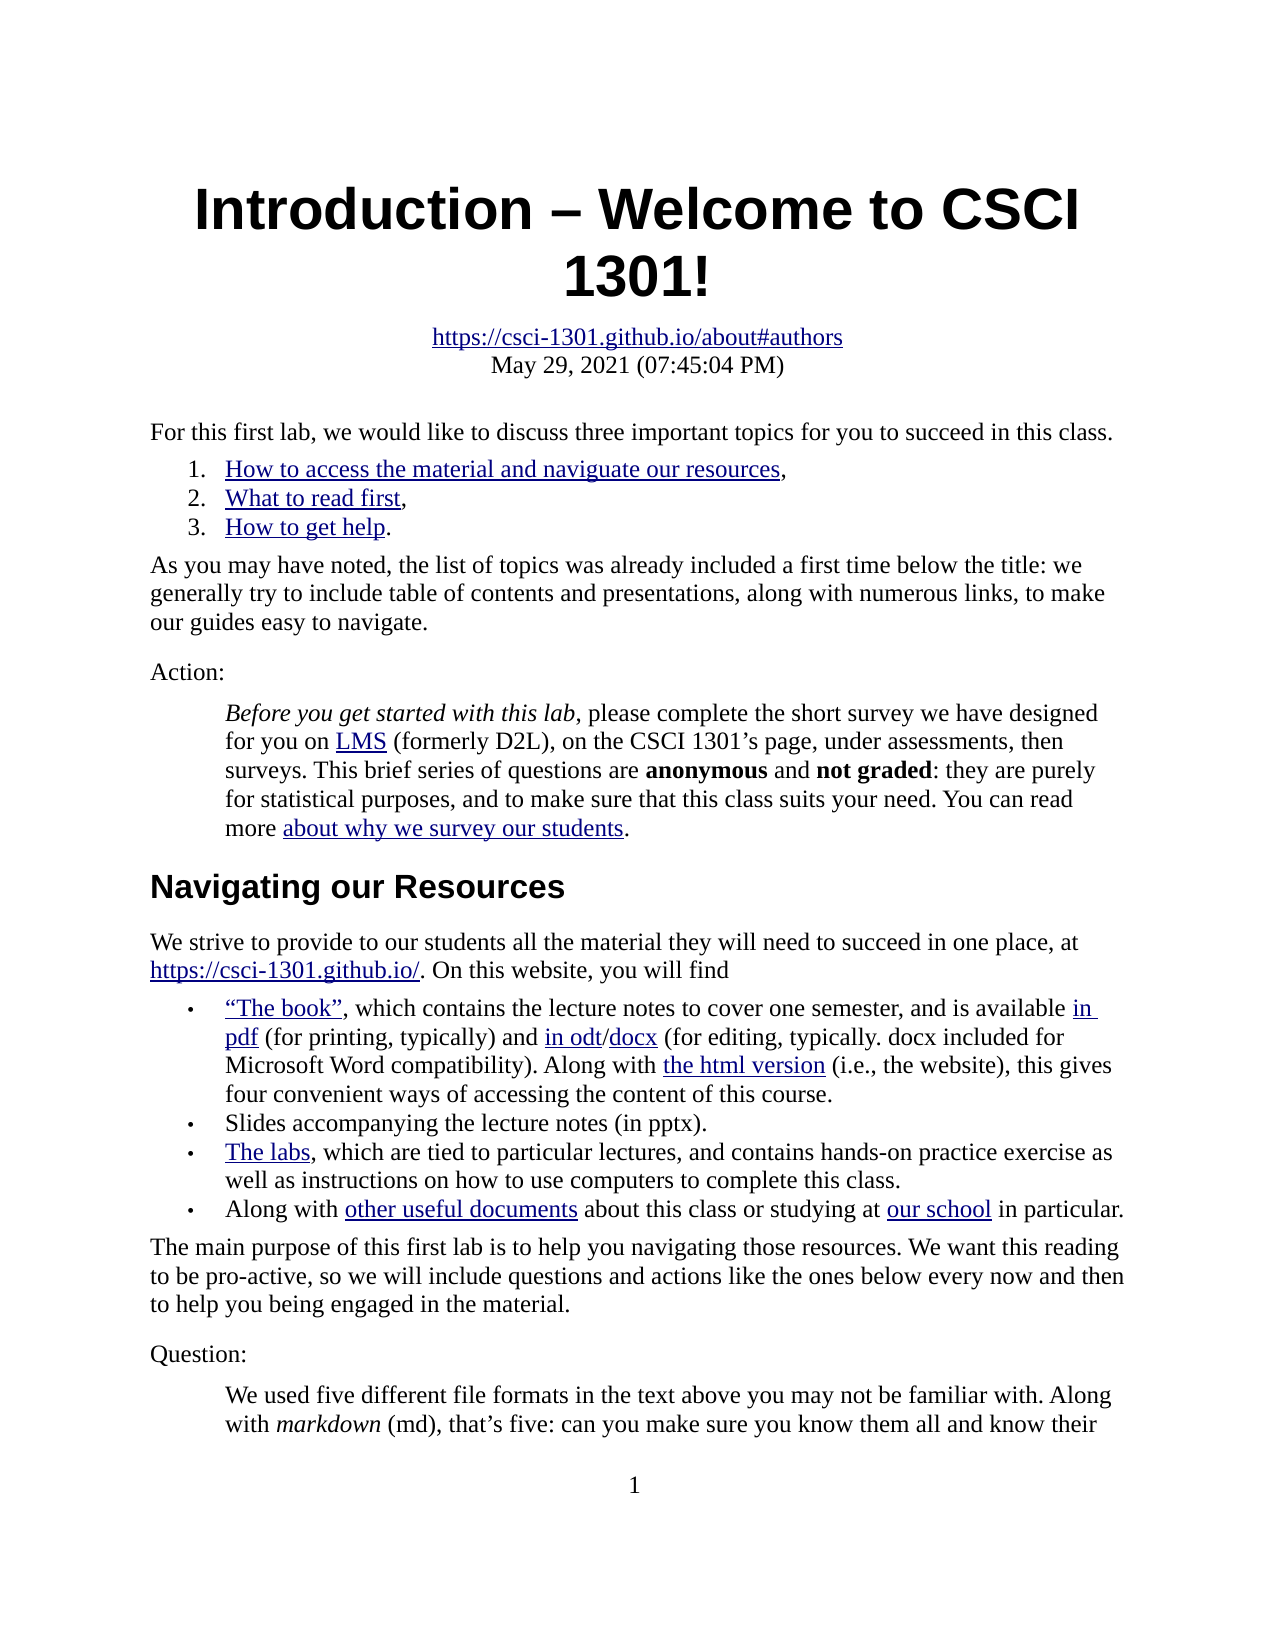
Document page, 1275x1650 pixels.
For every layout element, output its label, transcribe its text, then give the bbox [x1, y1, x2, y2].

text For this first lab, we would like to discuss three important topics for you to succeed in this class. [150, 417, 1125, 446]
list The labs, which are tied to particular lectures, and contains hands-on practice exercise as well as instructions on how to use computers to complete this class. [187, 1137, 1125, 1194]
text Action: [150, 657, 1125, 686]
text As you may have noted, the list of topics was already included a first time below the title: we generally try to include table of contents and presentations, along with numerous links, to make our guides easy to navigate. [150, 550, 1125, 636]
list “The book”, which contains the lecture notes to cover one semester, and is available in pdf (for printing, typically) and in odt/docx (for editing, typically. docx included for Microsoft Word compatibility). Along with the html version (i.e., the website), this gives four convenient ways of accessing the content of this course. [187, 993, 1125, 1108]
text Question: [150, 1339, 1125, 1368]
list How to access the material and naviguate our resources, [187, 454, 1125, 483]
text We strive to provide to our students all the material they will need to succeed in one place, at https://csci-1301.github.io/. On this website, you will find [150, 927, 1125, 984]
list How to get help. [187, 512, 1125, 541]
text The main purpose of this first lab is to help you navigating those resources. We want this reading to be pro-active, so we will include questions and actions like the ones below every now and then to help you being engaged in the material. [150, 1232, 1125, 1318]
text May 29, 2021 (07:45:04 PM) [150, 350, 1125, 379]
text We used five different file formats in the text above you may not be familiar with. Along with markdown (md), that’s five: can you make sure you know them all and know their [225, 1380, 1125, 1437]
list What to read first, [187, 483, 1125, 512]
text https://csci-1301.github.io/about#authors [150, 322, 1125, 350]
subtitle Navigating our Resources [150, 866, 1125, 905]
title Introduction – Welcome to CSCI 1301! [150, 175, 1125, 309]
text Before you get started with this lab, please complete the short survey we have designed for you on LMS (formerly D2L), on the CSCI 1301’s page, under assessments, then surveys. This brief series of questions are anonymous and not graded: they are purely for statistical purposes, and to make sure that this class suits your need. You can read more about why we survey our students. [225, 698, 1125, 841]
list Along with other useful documents about this class or studying at our school in particular. [187, 1194, 1125, 1223]
list Slides accompanying the lecture notes (in pptx). [187, 1108, 1125, 1137]
